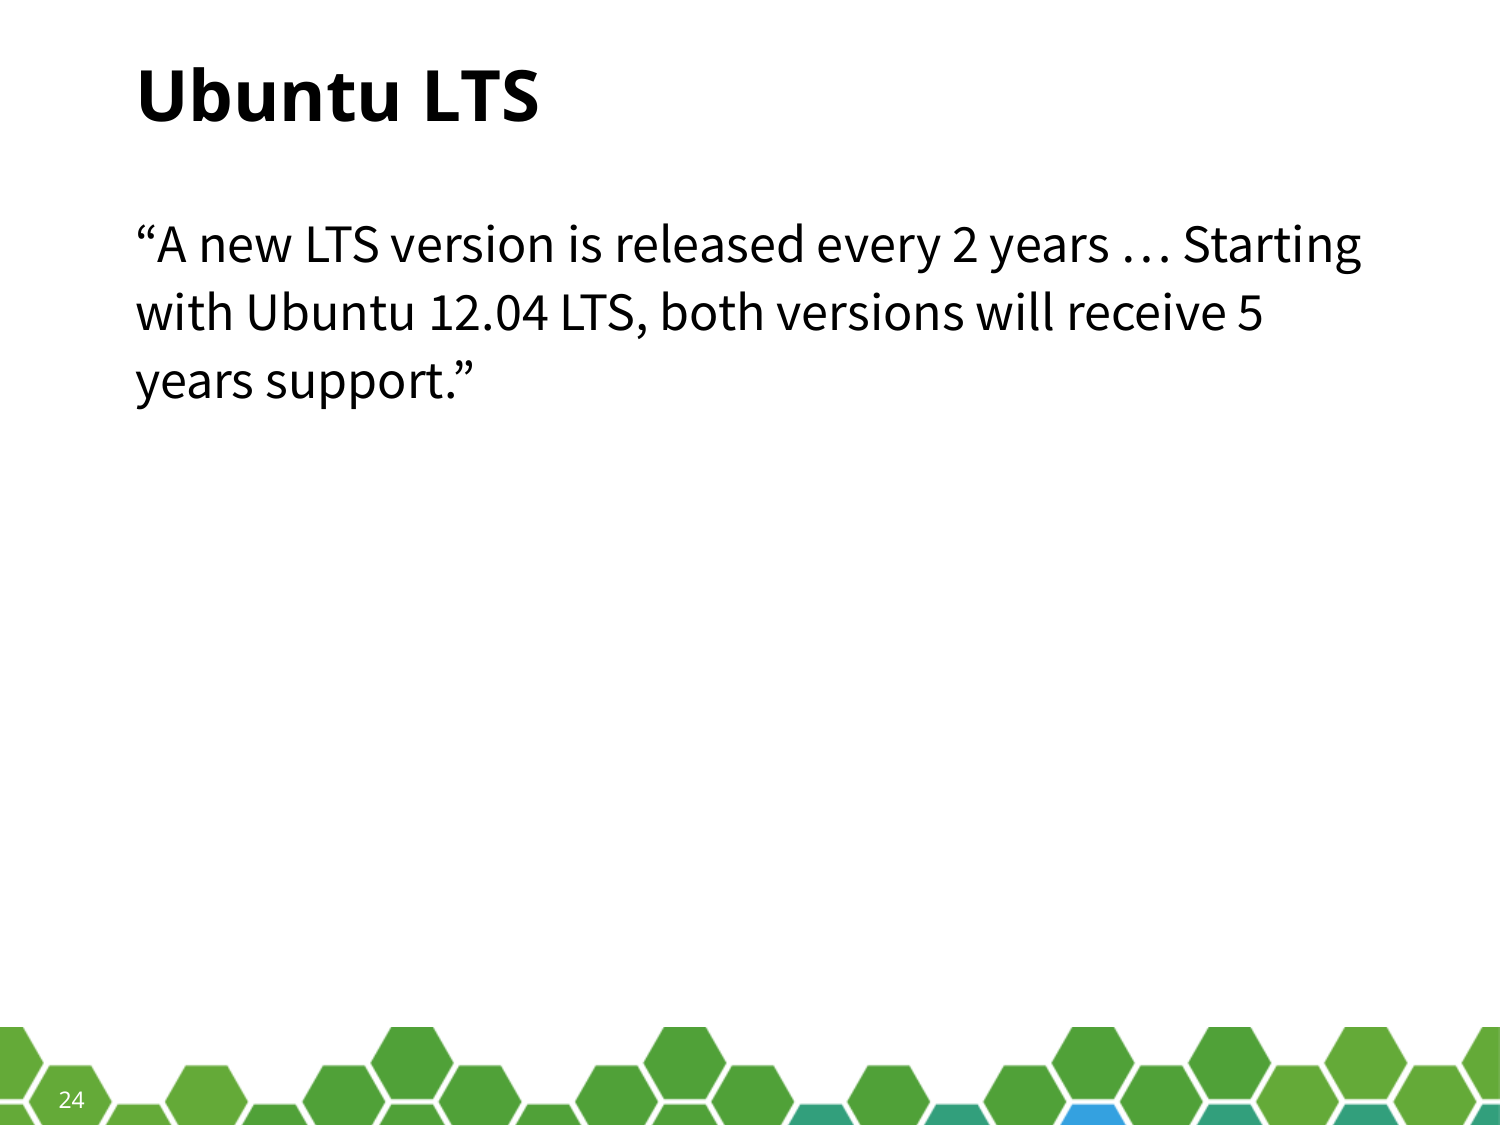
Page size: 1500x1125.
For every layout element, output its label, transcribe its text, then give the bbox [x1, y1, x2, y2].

picture [0, 1027, 1500, 1125]
list “A new LTS version is released every 2 years … Starting with Ubuntu 12.04 LTS, both versions will receive 5 years support.” [135, 208, 1372, 862]
title Ubuntu LTS [135, 12, 1372, 175]
